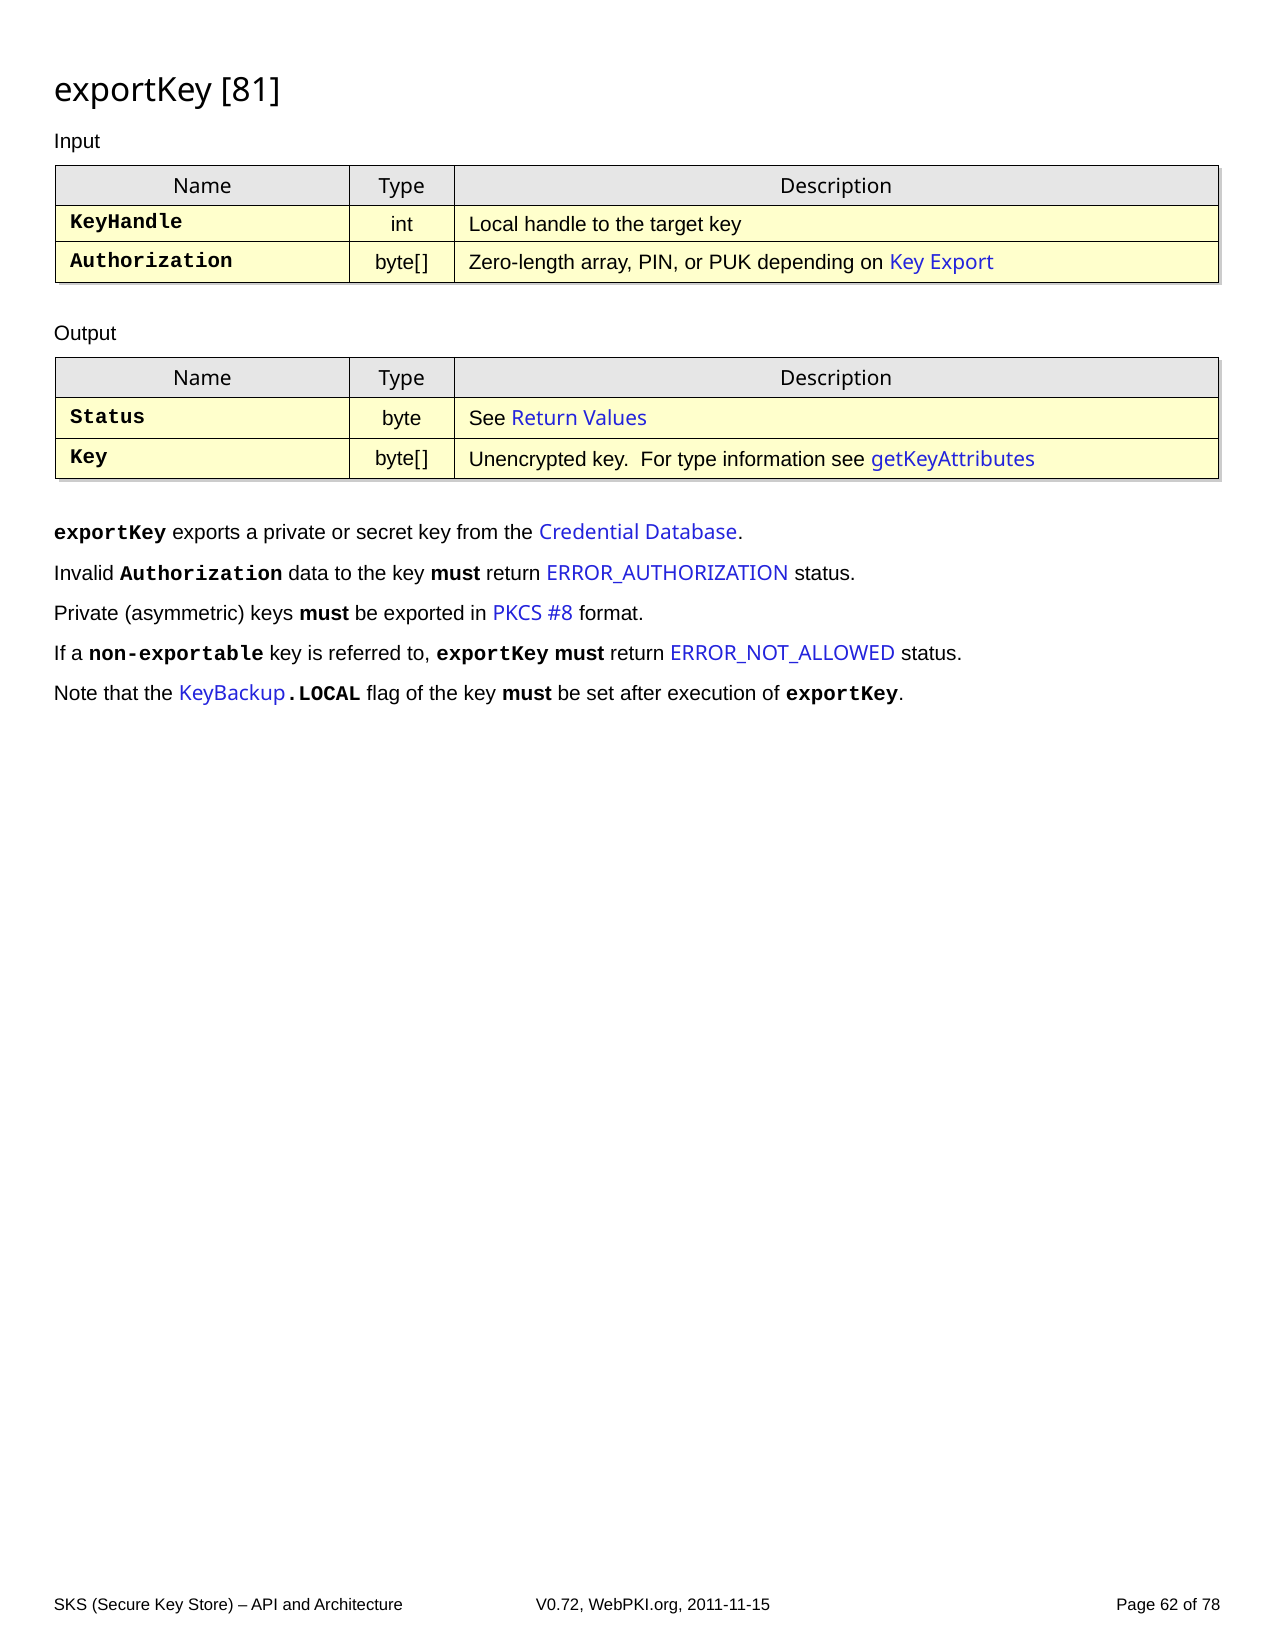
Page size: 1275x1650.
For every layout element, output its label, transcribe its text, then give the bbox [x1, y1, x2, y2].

table_header Type [350, 358, 454, 397]
table_cell Zero-length array, PIN, or PUK depending on Key Export [455, 242, 1218, 282]
table_header Type [350, 166, 454, 205]
subtitle exportKey [81] [54, 66, 1221, 111]
table_header Name [56, 358, 349, 397]
table_cell byte⁮[ ] [350, 439, 454, 478]
table_cell See Return Values [455, 398, 1218, 438]
table_cell Key [56, 439, 349, 478]
table_header Name [56, 166, 349, 205]
table_cell KeyHandle [56, 206, 349, 241]
table_cell int [350, 206, 454, 241]
table_cell Authorization [56, 242, 349, 282]
table_cell Local handle to the target key [455, 206, 1218, 241]
table_cell byte [350, 398, 454, 438]
text Note that the KeyBackup.LOCAL flag of the key must be set after execution of exportKey. [54, 678, 1221, 707]
text Input [54, 129, 1221, 153]
table_header Description [455, 166, 1218, 205]
table_cell byte⁮[ ] [350, 242, 454, 282]
table_header Description [455, 358, 1218, 397]
table_cell Status [56, 398, 349, 438]
text exportKey exports a private or secret key from the Credential Database. [54, 517, 1221, 546]
text Output [54, 321, 1221, 345]
table_cell Unencrypted key. For type information see getKeyAttributes [455, 439, 1218, 478]
text Private (asymmetric) keys must be exported in PKCS #8 format. [54, 598, 1221, 626]
text Invalid Authorization data to the key must return ERROR_AUTHORIZATION status. [54, 558, 1221, 586]
text If a non-exportable key is referred to, exportKey must return ERROR_NOT_ALLOWED status. [54, 638, 1221, 667]
